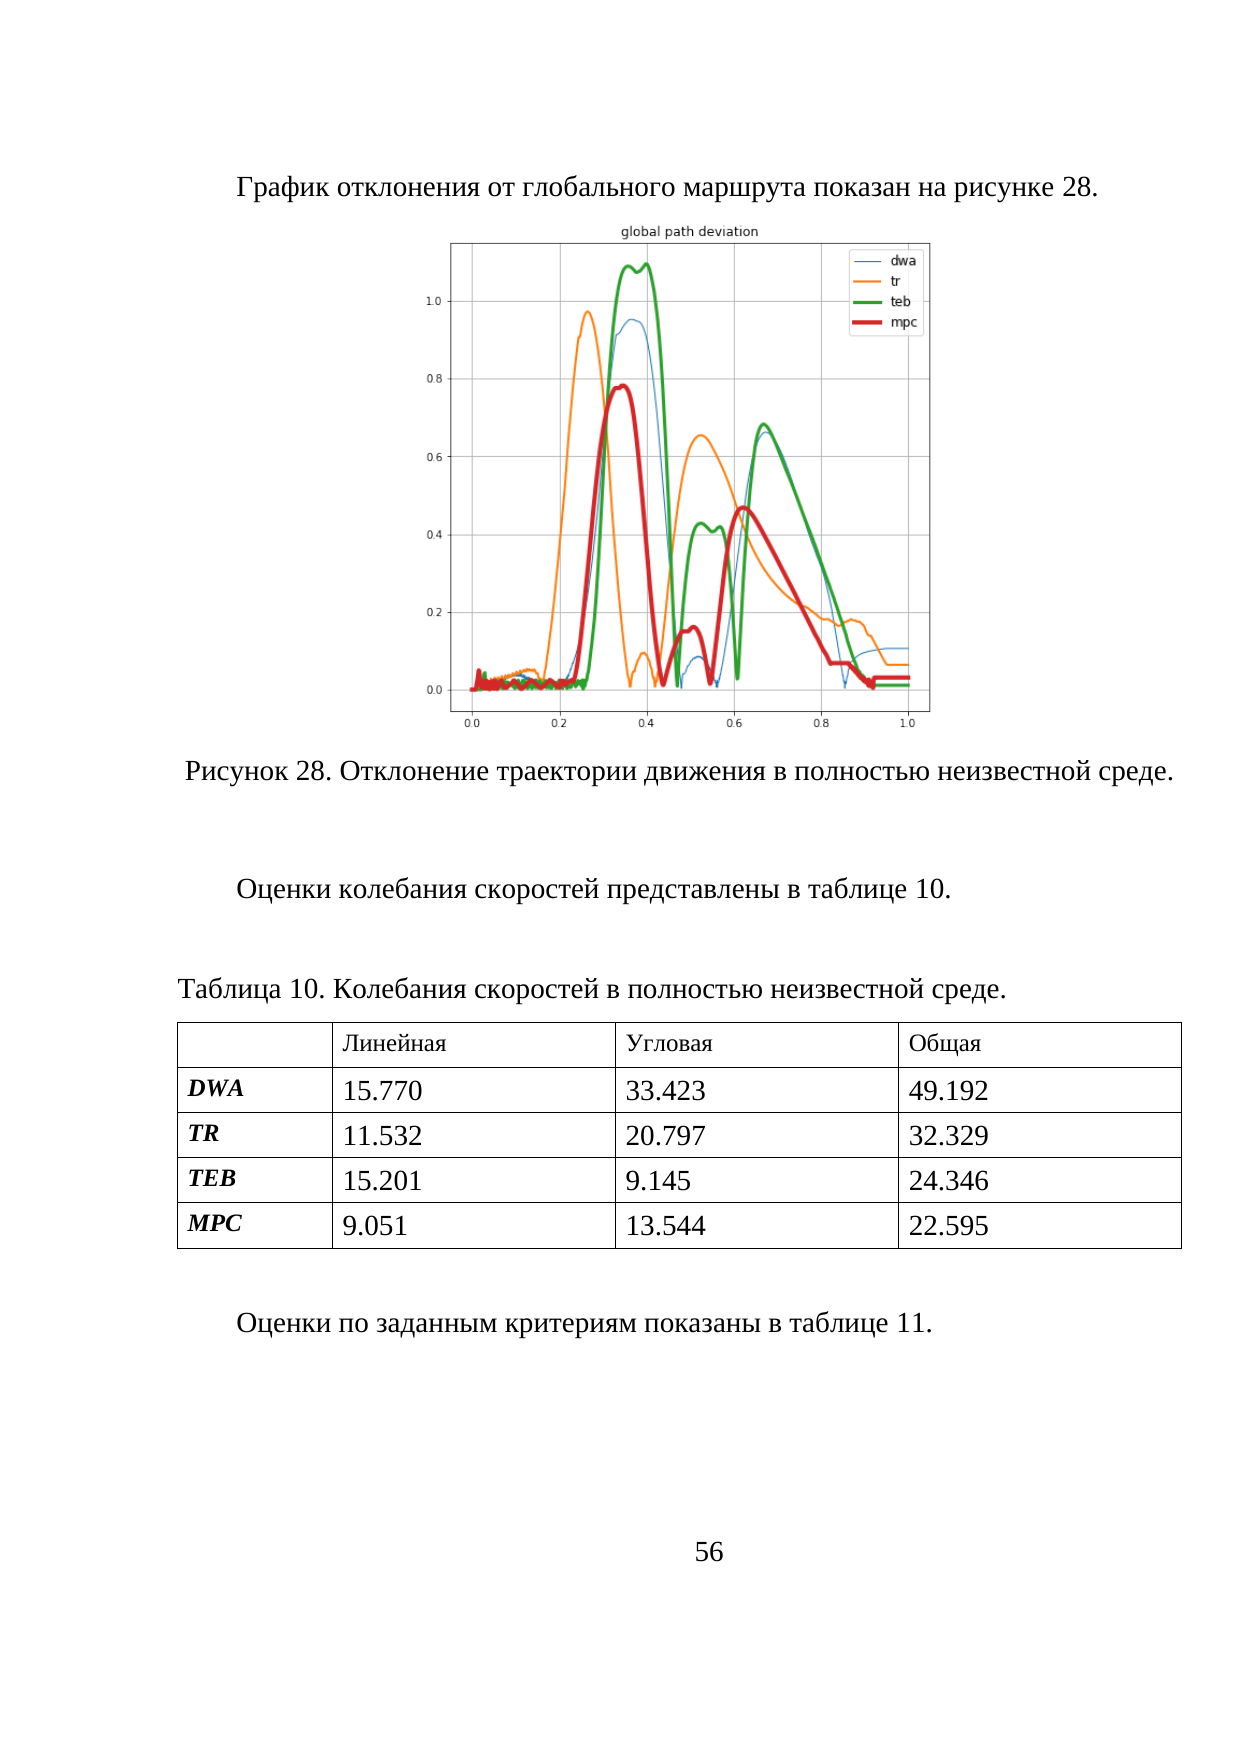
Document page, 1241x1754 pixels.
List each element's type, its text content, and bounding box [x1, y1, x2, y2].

table_cell 24.346 [899, 1158, 1181, 1202]
table_cell 20.797 [616, 1113, 898, 1157]
table_cell 22.595 [899, 1203, 1181, 1247]
table_cell 15.770 [333, 1068, 615, 1112]
table_header Общая [899, 1023, 1181, 1067]
table_cell 13.544 [616, 1203, 898, 1247]
table_cell 9.051 [333, 1203, 615, 1247]
text Рисунок 28. Отклонение траектории движения в полностью неизвестной среде. [182, 737, 1177, 787]
table_cell 15.201 [333, 1158, 615, 1202]
table_cell TEB [178, 1158, 332, 1202]
text Оценки колебания скоростей представлены в таблице 10. [177, 871, 1181, 904]
table_cell 32.329 [899, 1113, 1181, 1157]
text Оценки по заданным критериям показаны в таблице 11. [177, 1305, 1181, 1338]
table_cell 11.532 [333, 1113, 615, 1157]
table_cell 49.192 [899, 1068, 1181, 1112]
table_cell 33.423 [616, 1068, 898, 1112]
table_header Линейная [333, 1023, 615, 1067]
table_cell TR [178, 1113, 332, 1157]
table_cell 9.145 [616, 1158, 898, 1202]
table_header Угловая [616, 1023, 898, 1067]
table_header [178, 1023, 332, 1067]
table_cell MPC [178, 1203, 332, 1247]
text График отклонения от глобального маршрута показан на рисунке 28. [177, 169, 1181, 202]
text Таблица 10. Колебания скоростей в полностью неизвестной среде. [177, 972, 1181, 1005]
picture [453, 219, 901, 737]
table_cell DWA [178, 1068, 332, 1112]
